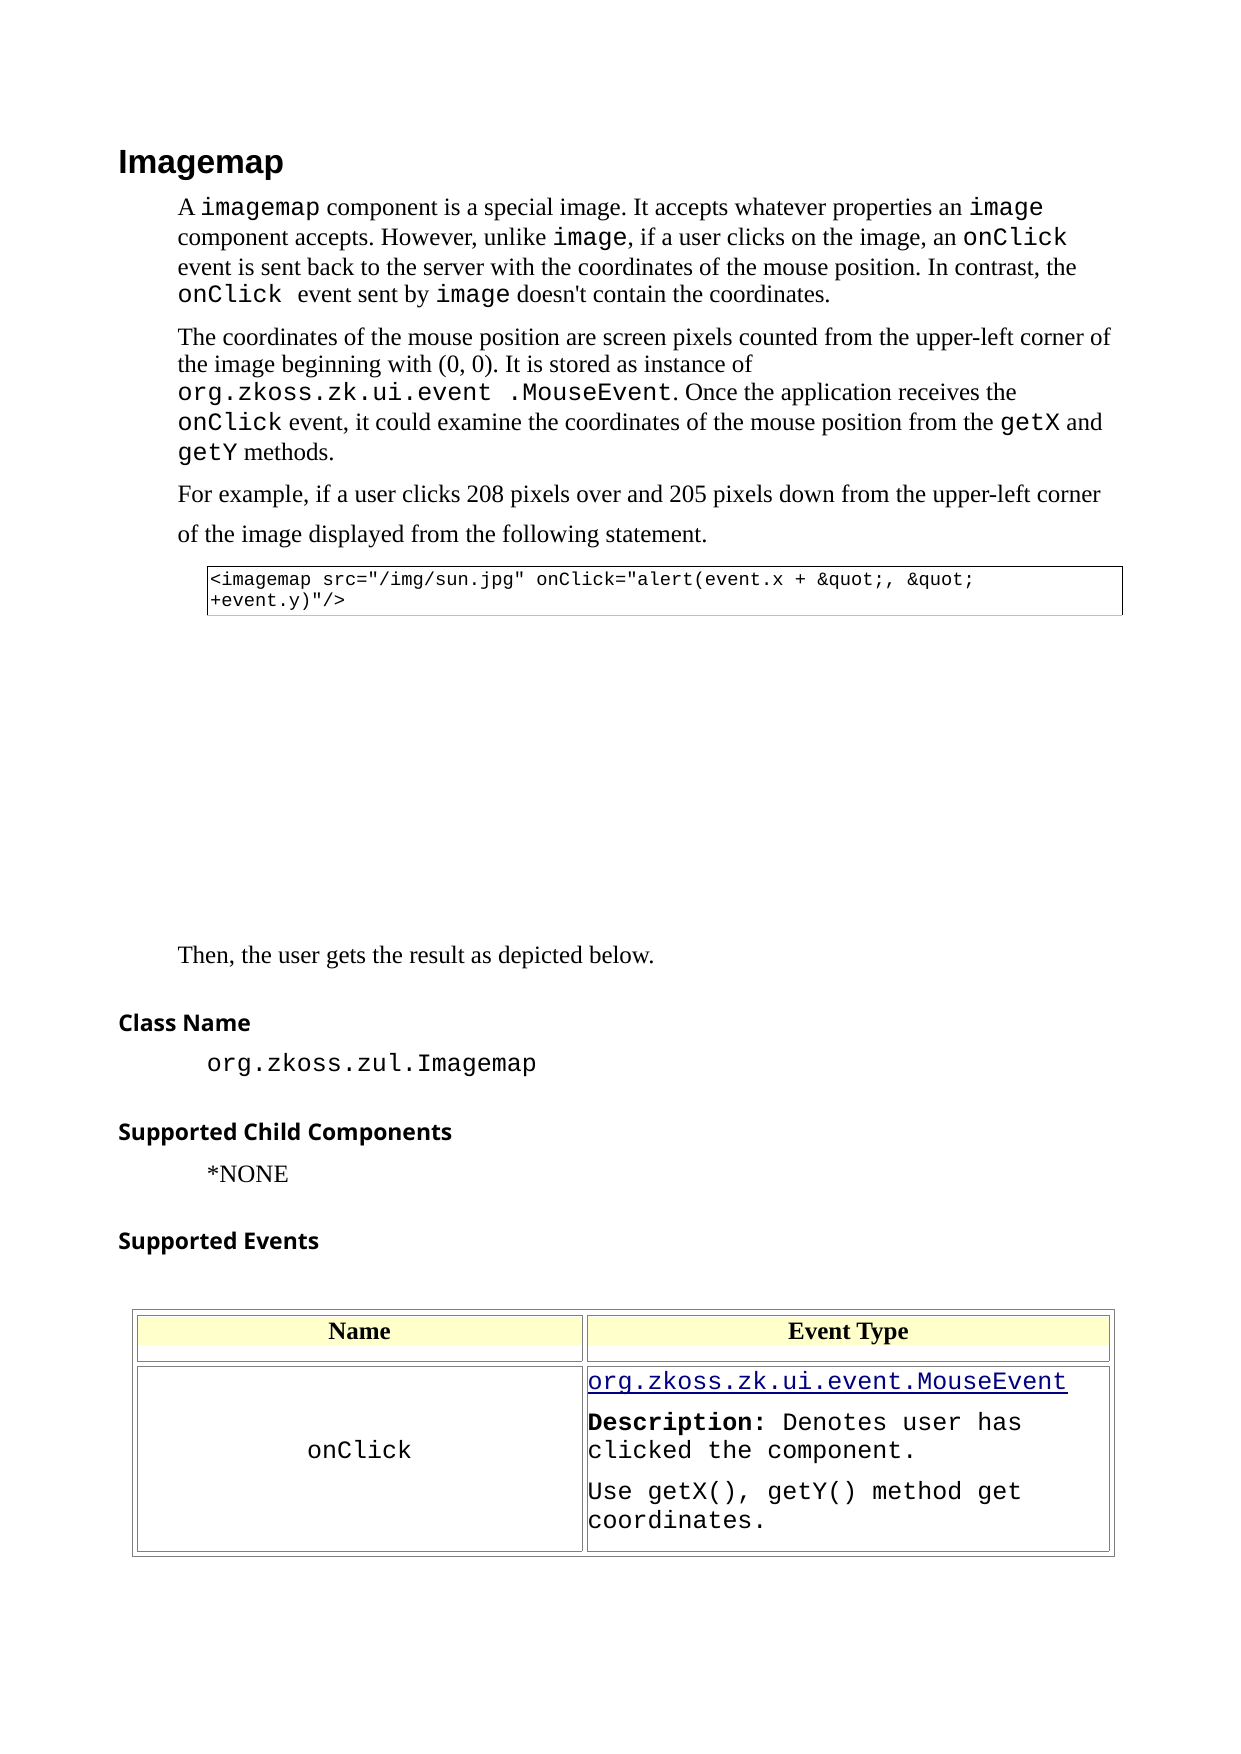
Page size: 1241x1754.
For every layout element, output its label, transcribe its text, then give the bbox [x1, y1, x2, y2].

text <imagemap src="/img/sun.jpg" onClick="alert(event.x + &quot;, &quot; +event.y)"/> [208, 567, 1122, 615]
text A imagemap component is a special image. It accepts whatever properties an image component accepts. However, unlike image, if a user clicks on the image, an onClick event is sent back to the server with the coordinates of the mouse position. In contrast, the onClick event sent by image doesn't contain the coordinates. [177, 193, 1122, 310]
subtitle Class Name [118, 1007, 1122, 1038]
table_header Event Type [584, 1310, 1112, 1361]
text org.zkoss.zul.Imagemap [207, 1050, 1122, 1079]
text *NONE [207, 1160, 1122, 1188]
table_cell onClick [134, 1361, 584, 1551]
text The coordinates of the mouse position are screen pixels counted from the upper-left corner of the image beginning with (0, 0). It is stored as instance of org.zkoss.zk.ui.event .MouseEvent. Once the application receives the onClick event, it could examine the coordinates of the mouse position from the getX and getY methods. [177, 323, 1122, 467]
table_cell org.zkoss.zk.ui.event.MouseEvent Description: Denotes user has clicked the component. Use getX(), getY() method get coordinates. [584, 1361, 1112, 1551]
subtitle Supported Child Components [118, 1116, 1122, 1147]
subtitle Supported Events [118, 1225, 1122, 1256]
subtitle Imagemap [118, 143, 1122, 181]
table_header Name [134, 1310, 584, 1361]
text Then, the user gets the result as depicted below. [177, 618, 1122, 969]
text For example, if a user clicks 208 pixels over and 205 pixels down from the upper-left corner [177, 480, 1122, 508]
text of the image displayed from the following statement. [177, 520, 1122, 548]
